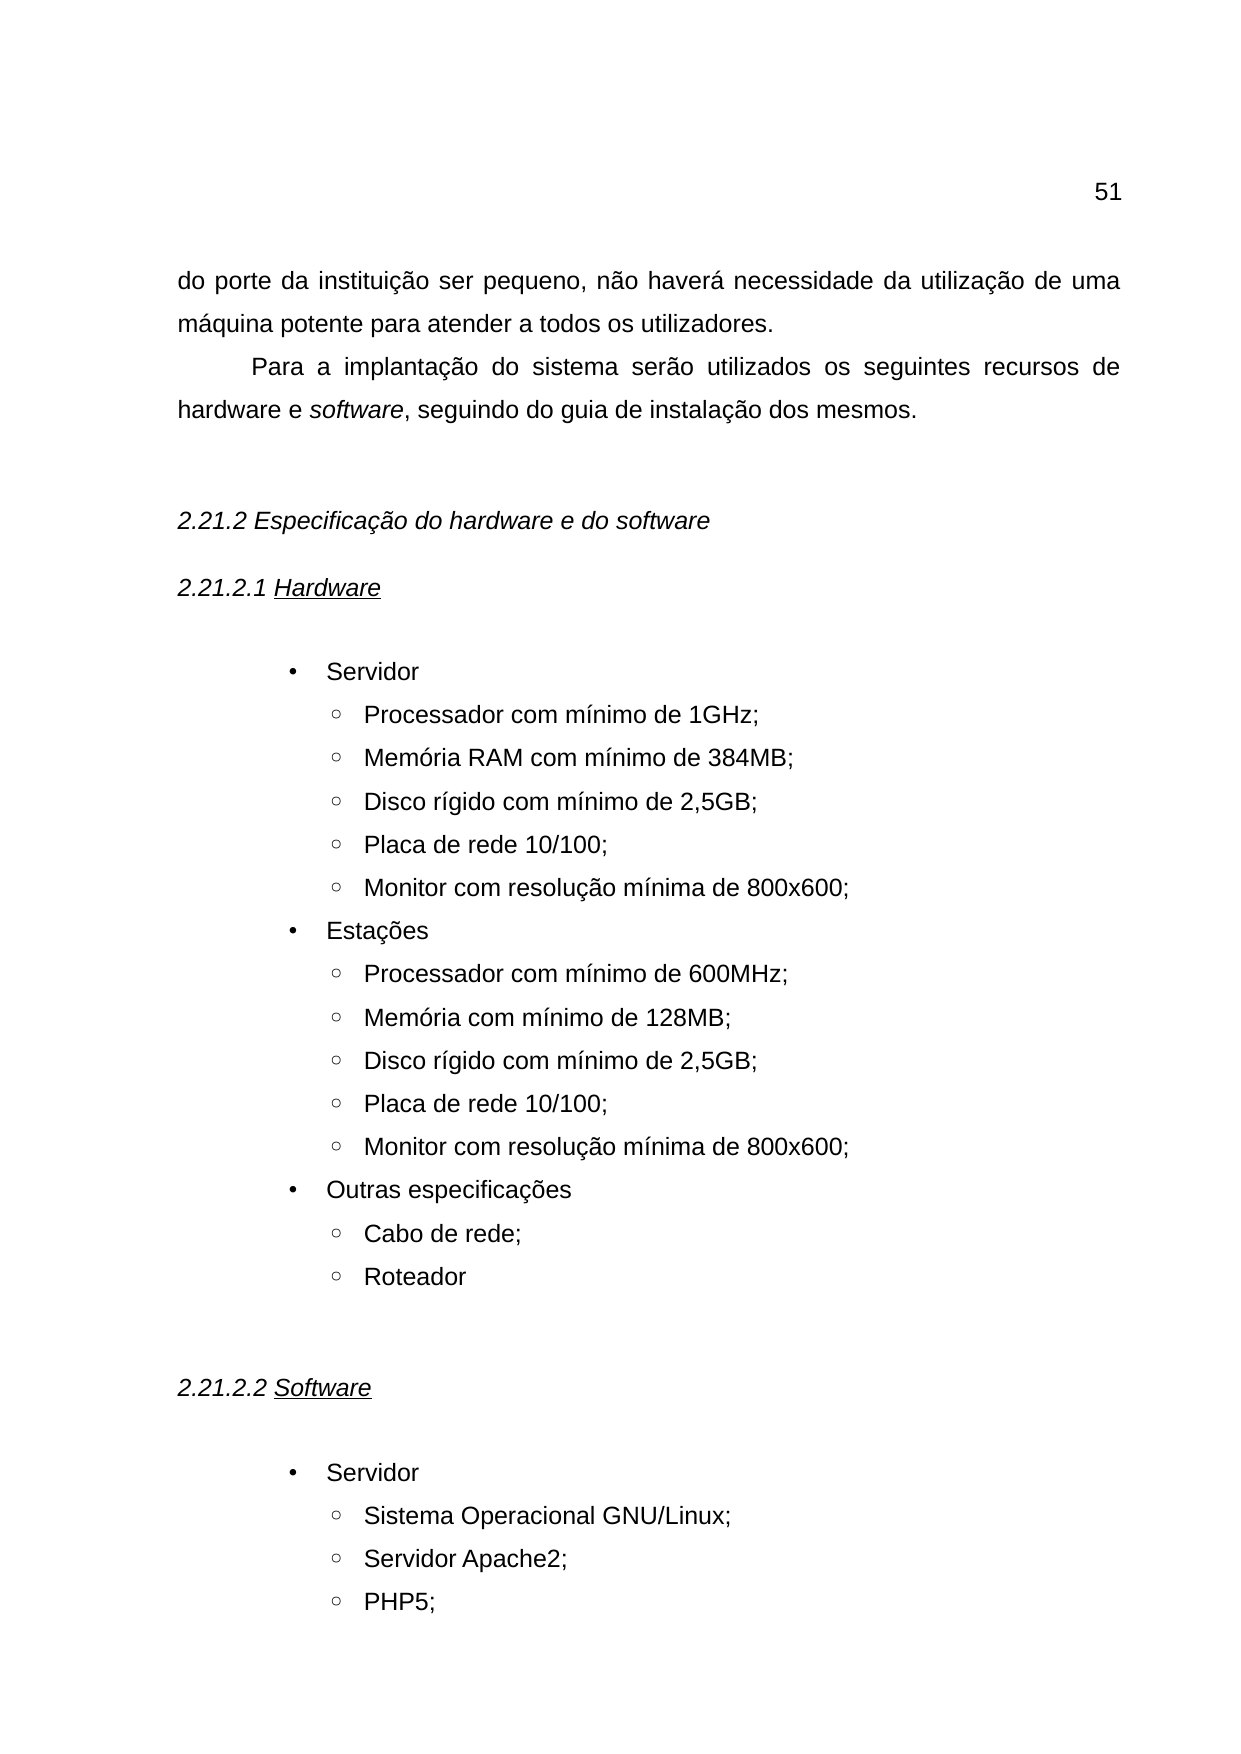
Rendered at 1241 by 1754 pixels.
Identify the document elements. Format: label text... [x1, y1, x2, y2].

list Placa de rede 10/100; [326, 830, 1122, 858]
list Processador com mínimo de 600MHz; [326, 959, 1122, 988]
list Monitor com resolução mínima de 800x600; [326, 873, 1122, 902]
list Servidor [288, 657, 1122, 686]
list Outras especificações [288, 1176, 1122, 1204]
list Servidor [288, 1457, 1122, 1486]
subtitle 2.21.2.2 Software [177, 1373, 1122, 1402]
text Para a implantação do sistema serão utilizados os seguintes recursos de hardware e software, seguindo do guia de instalação dos mesmos. [177, 352, 1122, 424]
list Disco rígido com mínimo de 2,5GB; [326, 1046, 1122, 1075]
list Monitor com resolução mínima de 800x600; [326, 1132, 1122, 1161]
list Sistema Operacional GNU/Linux; [326, 1501, 1122, 1529]
list Roteador [326, 1262, 1122, 1291]
list PHP5; [326, 1587, 1122, 1616]
list Estações [288, 916, 1122, 945]
list Placa de rede 10/100; [326, 1089, 1122, 1118]
text do porte da instituição ser pequeno, não haverá necessidade da utilização de uma máquina potente para atender a todos os utilizadores. [177, 266, 1122, 338]
list Cabo de rede; [326, 1219, 1122, 1248]
list Processador com mínimo de 1GHz; [326, 700, 1122, 729]
list Servidor Apache2; [326, 1544, 1122, 1573]
subtitle 2.21.2 Especificação do hardware e do software [177, 506, 1122, 535]
list Memória com mínimo de 128MB; [326, 1003, 1122, 1031]
subtitle 2.21.2.1 Hardware [177, 573, 1122, 601]
list Disco rígido com mínimo de 2,5GB; [326, 786, 1122, 815]
list Memória RAM com mínimo de 384MB; [326, 743, 1122, 772]
